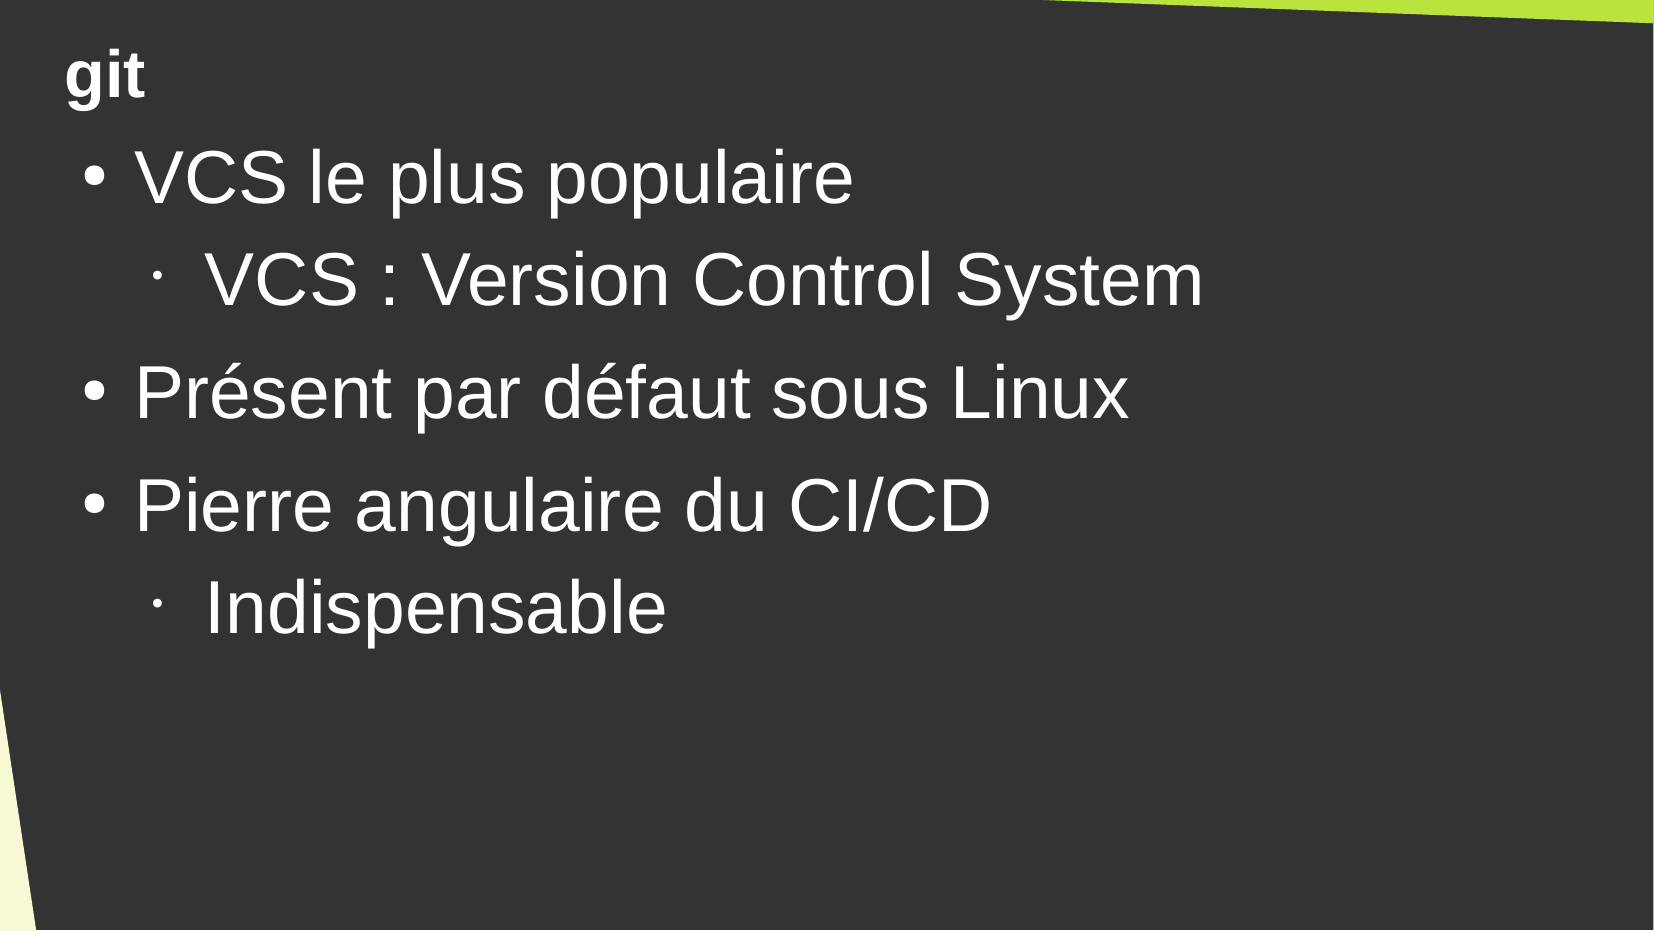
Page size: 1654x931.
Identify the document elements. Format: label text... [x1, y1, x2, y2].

list VCS le plus populaire VCS : Version Control System Présent par défaut sous Linux Pierre angulaire du CI/CD Indispensable [63, 135, 1542, 780]
text_box [0, 690, 37, 931]
title git [64, 37, 1105, 119]
text_box [1042, 0, 1654, 24]
